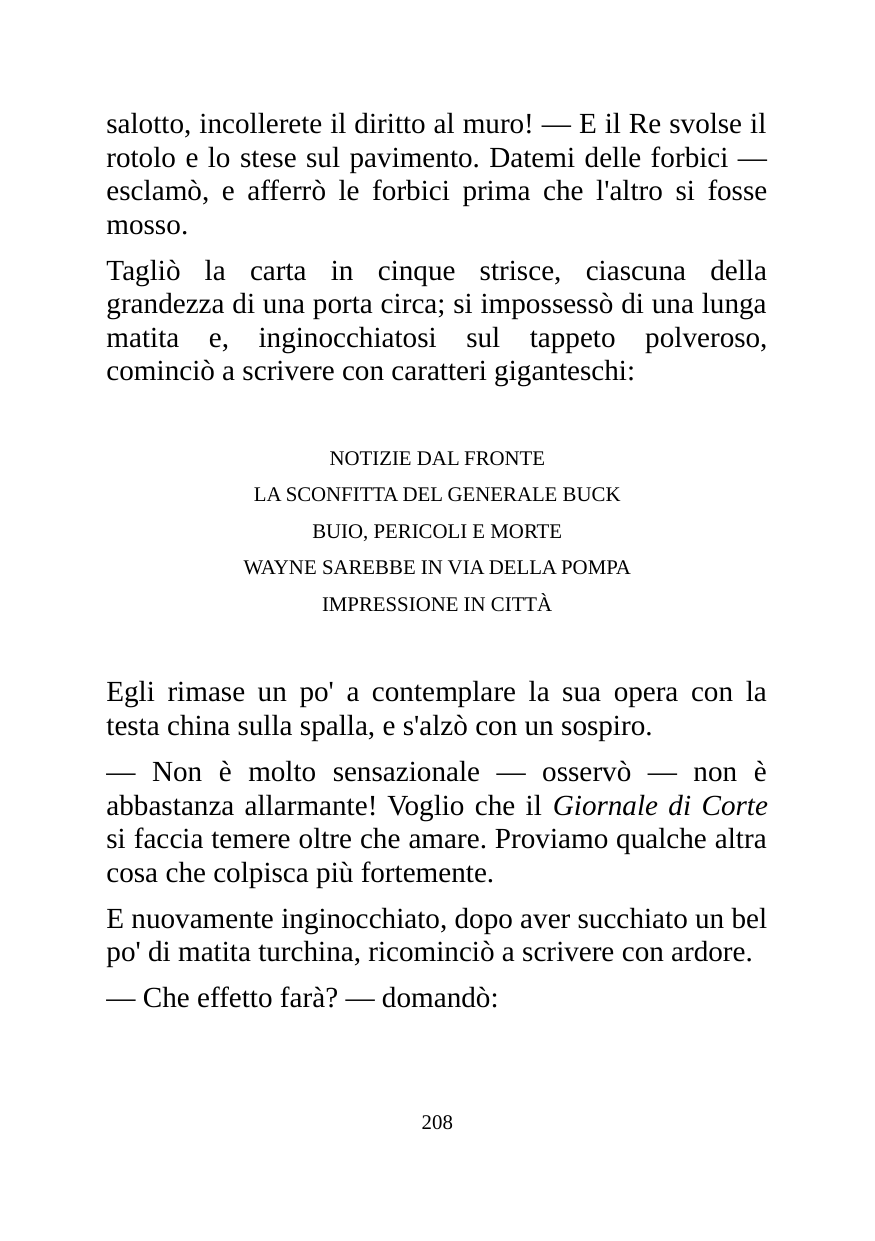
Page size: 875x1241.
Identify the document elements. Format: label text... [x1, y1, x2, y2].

text NOTIZIE DAL FRONTE [106, 446, 768, 470]
text LA SCONFITTA DEL GENERALE BUCK [106, 482, 768, 506]
text E nuovamente inginocchiato, dopo aver succhiato un bel po' di matita turchina, ricominciò a scrivere con ardore. [106, 901, 768, 968]
text — Non è molto sensazionale — osservò — non è abbastanza allarmante! Voglio che il Giornale di Corte si faccia temere oltre che amare. Proviamo qualche altra cosa che colpisca più fortemente. [106, 754, 768, 888]
text salotto, incollerete il diritto al muro! — E il Re svolse il rotolo e lo stese sul pavimento. Datemi delle forbici — esclamò, e afferrò le forbici prima che l'altro si fosse mosso. [106, 106, 768, 240]
text Egli rimase un po' a contemplare la sua opera con la testa china sulla spalla, e s'alzò con un sospiro. [106, 674, 768, 742]
text IMPRESSIONE IN CITTÀ [106, 592, 768, 616]
text BUIO, PERICOLI E MORTE [106, 519, 768, 543]
text — Che effetto farà? — domandò: [106, 980, 768, 1014]
text Tagliò la carta in cinque strisce, ciascuna della grandezza di una porta circa; si impossessò di una lunga matita e, inginocchiatosi sul tappeto polveroso, cominciò a scrivere con caratteri giganteschi: [106, 253, 768, 387]
text WAYNE SAREBBE IN VIA DELLA POMPA [106, 555, 768, 579]
